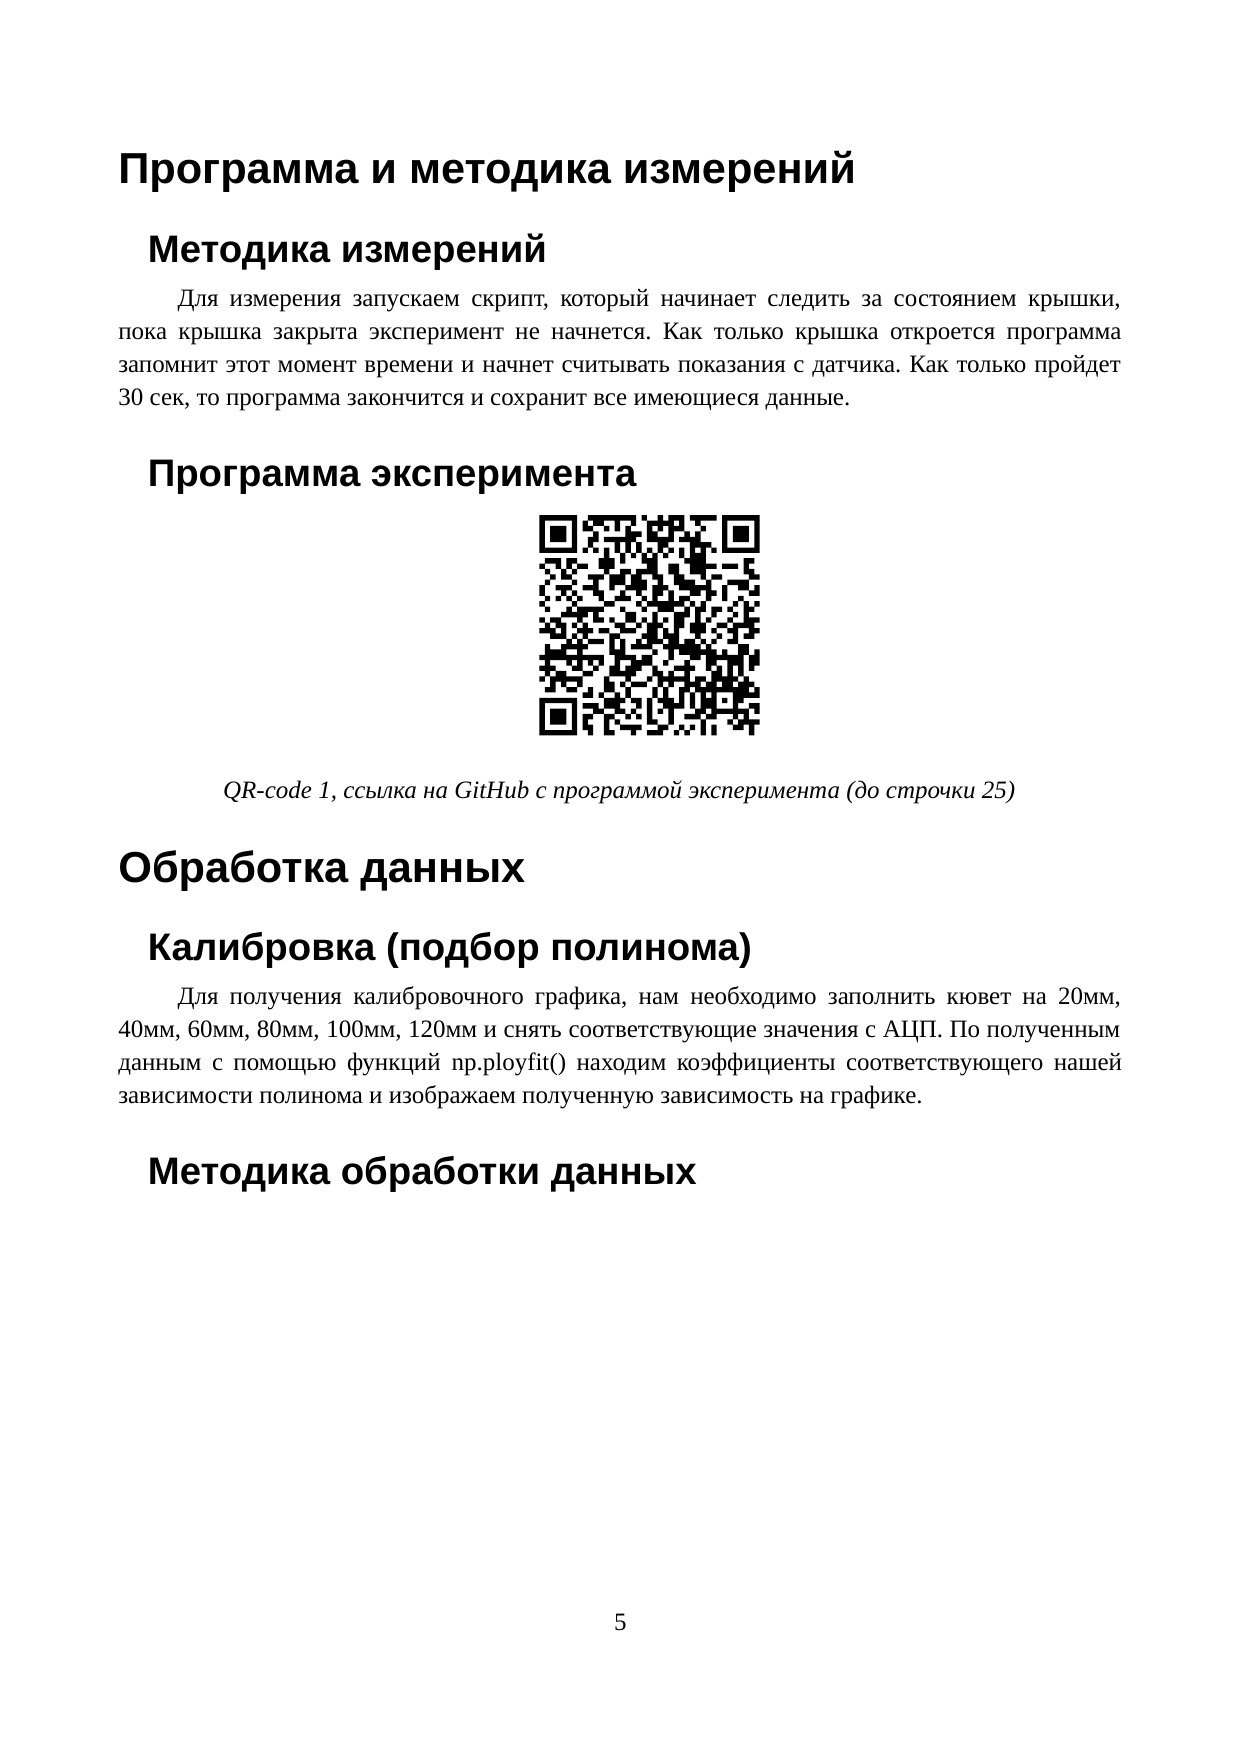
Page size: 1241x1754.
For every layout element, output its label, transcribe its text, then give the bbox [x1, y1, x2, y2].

subtitle Программа эксперимента [118, 451, 1122, 495]
text Для получения калибровочного графика, нам необходимо заполнить кювет на 20мм, 40мм, 60мм, 80мм, 100мм, 120мм и снять соответствующие значения с АЦП. По полученным данным с помощью функций np.ployfit() находим коэффициенты соответствующего нашей зависимости полинома и изображаем полученную зависимость на графике. [118, 981, 1122, 1109]
subtitle Программа и методика измерений [118, 143, 1122, 193]
subtitle Методика измерений [118, 226, 1122, 270]
text QR-code 1, ссылка на GitHub с программой эксперимента (до строчки 25) [118, 775, 1122, 804]
subtitle Обработка данных [118, 841, 1122, 891]
subtitle Калибровка (подбор полинома) [118, 924, 1122, 969]
subtitle Методика обработки данных [118, 1149, 1122, 1193]
text Для измерения запускаем скрипт, который начинает следить за состоянием крышки, пока крышка закрыта эксперимент не начнется. Как только крышка откроется программа запомнит этот момент времени и начнет считывать показания с датчика. Как только пройдет 30 сек, то программа закончится и сохранит все имеющиеся данные. [118, 283, 1122, 411]
